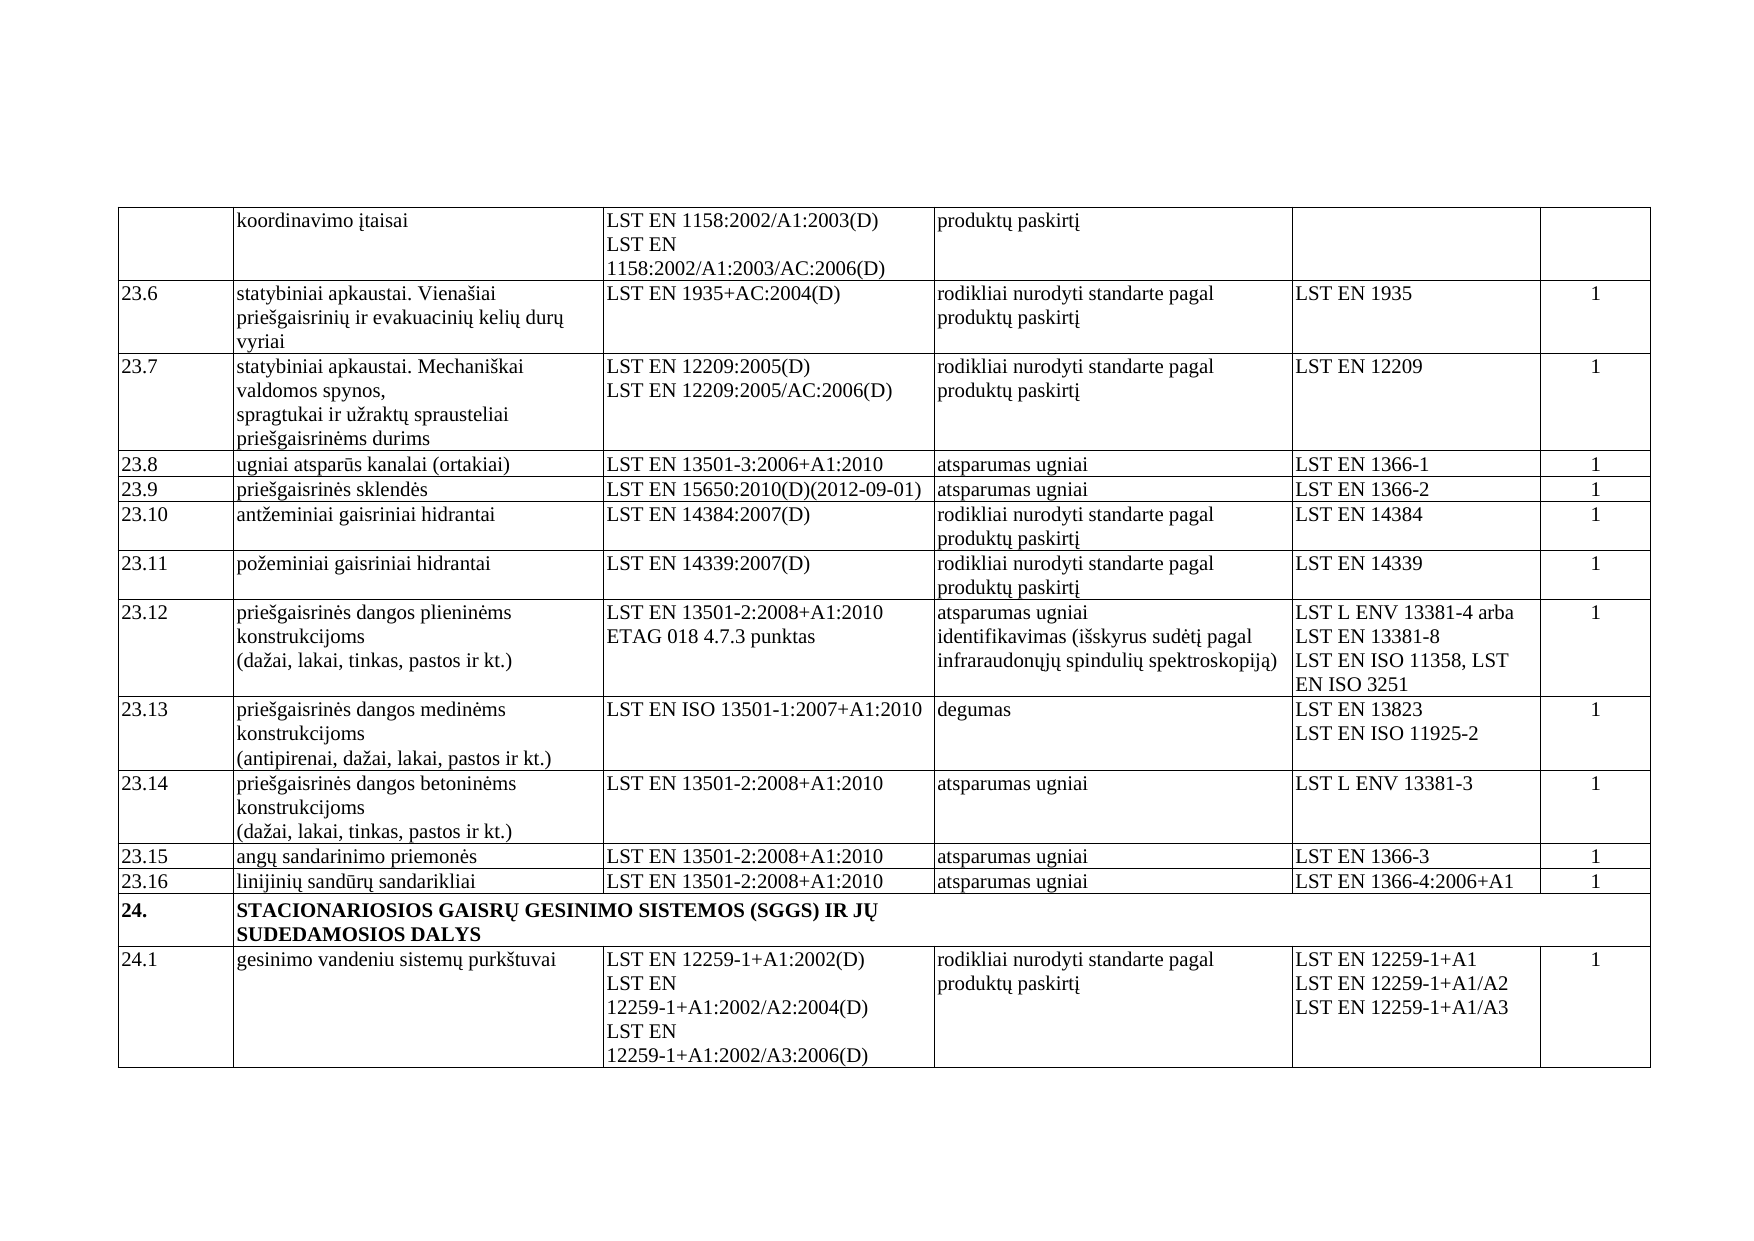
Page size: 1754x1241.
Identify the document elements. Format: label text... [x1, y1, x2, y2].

table_cell LST L ENV 13381-4 arba LST EN 13381-8 LST EN ISO 11358, LST EN ISO 3251 [1293, 600, 1540, 696]
table_cell rodikliai nurodyti standarte pagal produktų paskirtį [935, 551, 1292, 599]
table_cell LST EN 1366-4:2006+A1 [1293, 869, 1540, 893]
table_cell LST EN 1366-3 [1293, 844, 1540, 868]
table_cell 1 [1541, 844, 1650, 868]
table_cell 23.13 [119, 697, 233, 769]
table_cell produktų paskirtį [935, 208, 1292, 280]
table_cell atsparumas ugniai identifikavimas (išskyrus sudėtį pagal infraraudonųjų spindulių spektroskopiją) [935, 600, 1292, 696]
table_cell 1 [1541, 697, 1650, 769]
table_cell angų sandarinimo priemonės [234, 844, 603, 868]
table_cell 1 [1541, 502, 1650, 550]
table_cell LST EN 14339:2007(D) [604, 551, 934, 599]
table_cell [1540, 894, 1650, 946]
table_cell koordinavimo įtaisai [234, 208, 603, 280]
table_cell LST EN 13501-2:2008+A1:2010 [604, 869, 934, 893]
table_cell LST EN 12259-1+A1 LST EN 12259-1+A1/A2 LST EN 12259-1+A1/A3 [1293, 947, 1540, 1067]
table_cell [934, 894, 1292, 946]
table_cell 1 [1541, 869, 1650, 893]
table_cell LST EN 14339 [1293, 551, 1540, 599]
table_cell LST EN 13501-2:2008+A1:2010 [604, 844, 934, 868]
table_cell atsparumas ugniai [935, 477, 1292, 501]
table_cell 23.11 [119, 551, 233, 599]
table_cell STACIONARIOSIOS GAISRŲ GESINIMO SISTEMOS (SGGS) IR JŲ SUDEDAMOSIOS DALYS [234, 894, 934, 946]
table_cell 23.16 [119, 869, 233, 893]
table_cell [1541, 208, 1650, 280]
table_cell degumas [935, 697, 1292, 769]
table_cell 23.7 [119, 354, 233, 450]
table_cell statybiniai apkaustai. Mechaniškai valdomos spynos, spragtukai ir užraktų sprausteliai priešgaisrinėms durims [234, 354, 603, 450]
table_cell LST EN 15650:2010(D)(2012-09-01) [604, 477, 934, 501]
table_cell 1 [1541, 771, 1650, 843]
table_cell atsparumas ugniai [935, 451, 1292, 476]
table_cell atsparumas ugniai [935, 771, 1292, 843]
table_cell LST EN 1158:2002/A1:2003(D) LST EN 1158:2002/A1:2003/AC:2006(D) [604, 208, 934, 280]
table_cell rodikliai nurodyti standarte pagal produktų paskirtį [935, 354, 1292, 450]
table_cell LST EN 1935+AC:2004(D) [604, 281, 934, 353]
table_cell atsparumas ugniai [935, 844, 1292, 868]
table_cell LST EN 13501-2:2008+A1:2010 [604, 771, 934, 843]
table_cell LST EN 14384:2007(D) [604, 502, 934, 550]
table_cell gesinimo vandeniu sistemų purkštuvai [234, 947, 603, 1067]
table_cell 23.14 [119, 771, 233, 843]
table_cell 23.12 [119, 600, 233, 696]
table_cell rodikliai nurodyti standarte pagal produktų paskirtį [935, 947, 1292, 1067]
table_cell LST L ENV 13381-3 [1293, 771, 1540, 843]
table_cell [1293, 208, 1540, 280]
table_cell LST EN 13501-2:2008+A1:2010 ETAG 018 4.7.3 punktas [604, 600, 934, 696]
table_cell priešgaisrinės dangos plieninėms konstrukcijoms (dažai, lakai, tinkas, pastos ir kt.) [234, 600, 603, 696]
table_cell 23.9 [119, 477, 233, 501]
table_cell 23.15 [119, 844, 233, 868]
table_cell LST EN 14384 [1293, 502, 1540, 550]
table_cell ugniai atsparūs kanalai (ortakiai) [234, 451, 603, 476]
table_cell požeminiai gaisriniai hidrantai [234, 551, 603, 599]
table_cell LST EN 1366-2 [1293, 477, 1540, 501]
table_cell 1 [1541, 451, 1650, 476]
table_cell 1 [1541, 477, 1650, 501]
table_cell [119, 208, 233, 280]
table_cell 1 [1541, 600, 1650, 696]
table_cell LST EN 12259-1+A1:2002(D) LST EN 12259-1+A1:2002/A2:2004(D) LST EN 12259-1+A1:2002/A3:2006(D) [604, 947, 934, 1067]
table_cell priešgaisrinės dangos medinėms konstrukcijoms (antipirenai, dažai, lakai, pastos ir kt.) [234, 697, 603, 769]
table_cell 24.1 [119, 947, 233, 1067]
table_cell antžeminiai gaisriniai hidrantai [234, 502, 603, 550]
table_cell LST EN 13823 LST EN ISO 11925-2 [1293, 697, 1540, 769]
table_cell rodikliai nurodyti standarte pagal produktų paskirtį [935, 281, 1292, 353]
table_cell priešgaisrinės dangos betoninėms konstrukcijoms (dažai, lakai, tinkas, pastos ir kt.) [234, 771, 603, 843]
table_cell 1 [1541, 281, 1650, 353]
table_cell 1 [1541, 947, 1650, 1067]
table_cell 23.6 [119, 281, 233, 353]
table_cell 1 [1541, 354, 1650, 450]
table_cell priešgaisrinės sklendės [234, 477, 603, 501]
table_cell LST EN 1935 [1293, 281, 1540, 353]
table_cell LST EN 13501-3:2006+A1:2010 [604, 451, 934, 476]
table_cell statybiniai apkaustai. Vienašiai priešgaisrinių ir evakuacinių kelių durų vyriai [234, 281, 603, 353]
table_cell linijinių sandūrų sandarikliai [234, 869, 603, 893]
table_cell 1 [1541, 551, 1650, 599]
table_cell [1292, 894, 1540, 946]
table_cell atsparumas ugniai [935, 869, 1292, 893]
table_cell 23.10 [119, 502, 233, 550]
table_cell 24. [119, 894, 233, 946]
table_cell LST EN 12209 [1293, 354, 1540, 450]
table_cell LST EN ISO 13501-1:2007+A1:2010 [604, 697, 934, 769]
table_cell LST EN 1366-1 [1293, 451, 1540, 476]
table_cell 23.8 [119, 451, 233, 476]
table_cell rodikliai nurodyti standarte pagal produktų paskirtį [935, 502, 1292, 550]
table_cell LST EN 12209:2005(D) LST EN 12209:2005/AC:2006(D) [604, 354, 934, 450]
